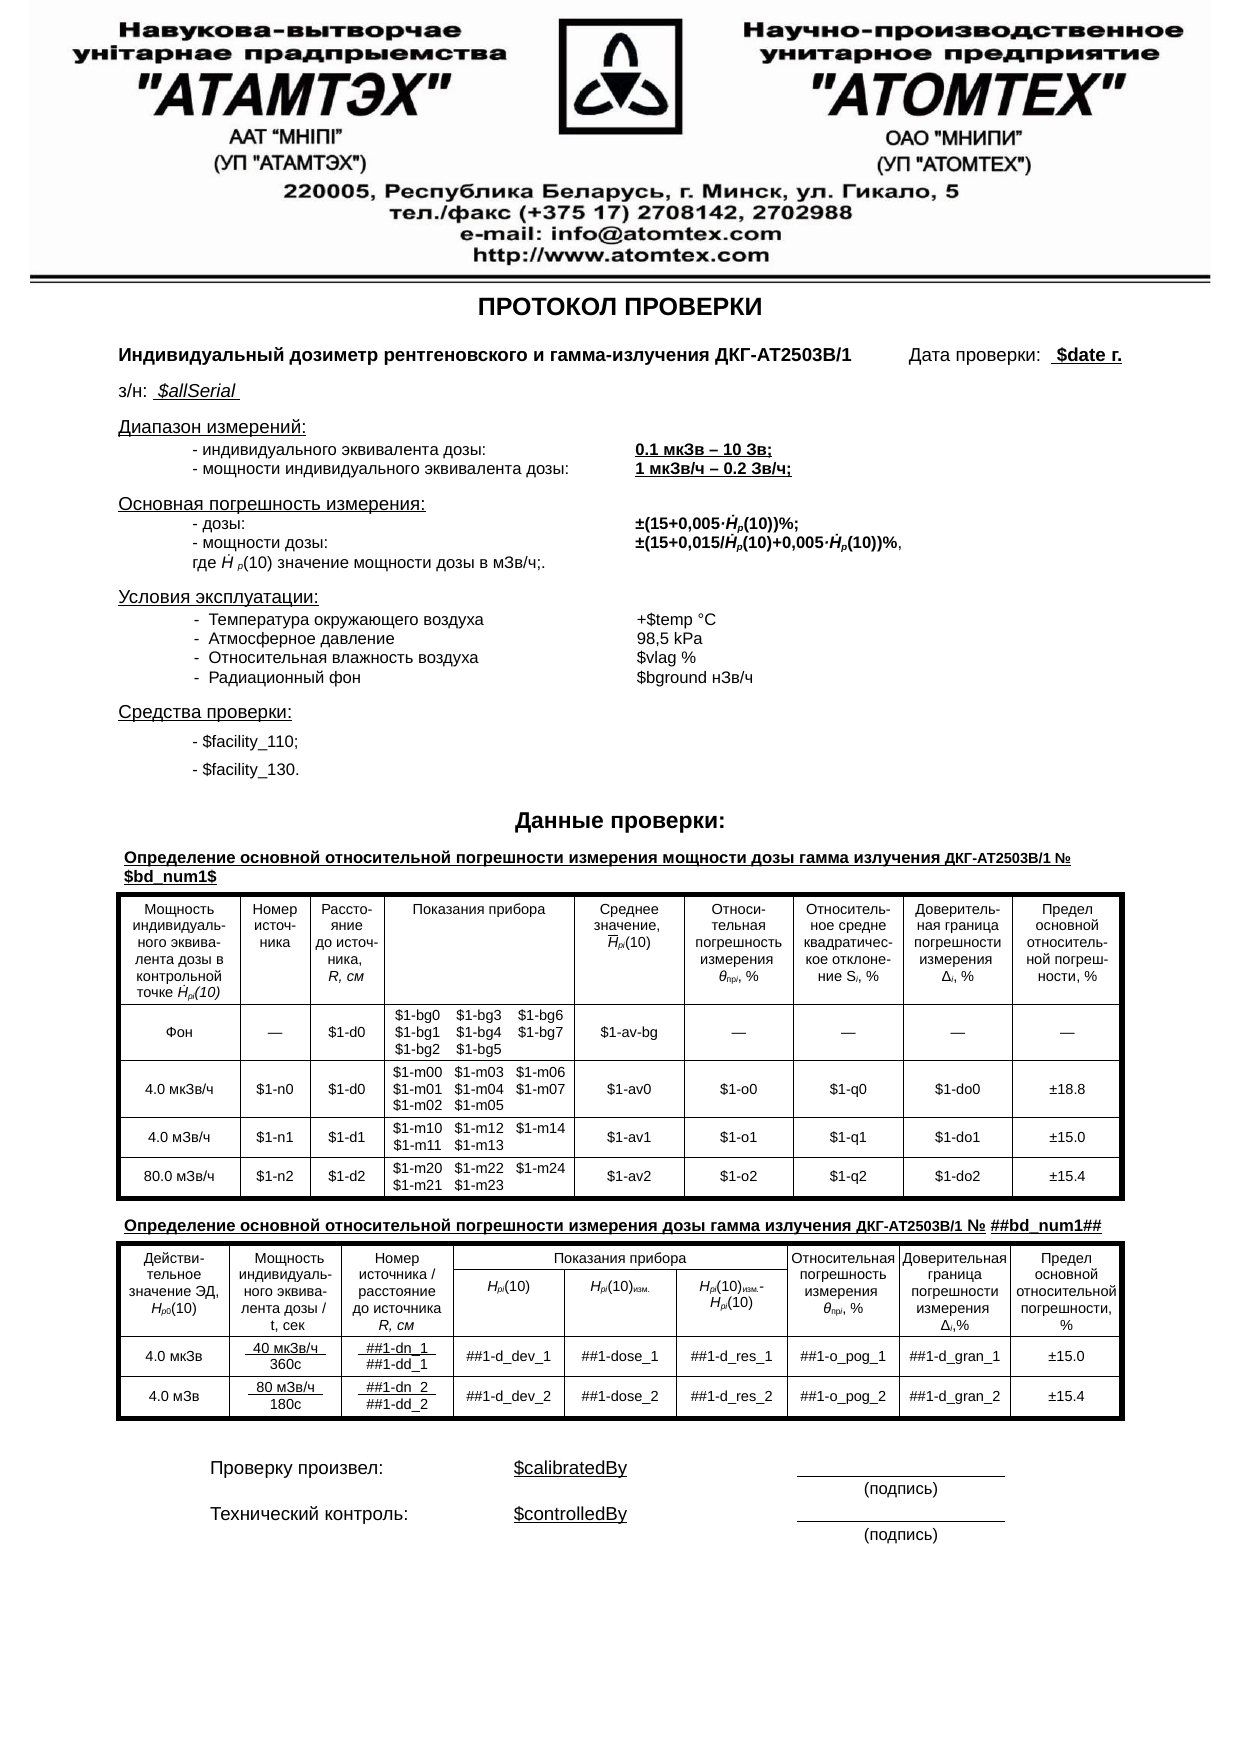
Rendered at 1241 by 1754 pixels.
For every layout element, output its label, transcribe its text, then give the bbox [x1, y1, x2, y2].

table_cell $controlledBy [514, 1500, 771, 1524]
table_cell Предел основной относительной погрешности, % [1011, 1246, 1119, 1336]
table_cell — [794, 1005, 903, 1060]
table_cell Фон [121, 1005, 240, 1060]
table_cell Относи-тельная погрешность измерения θпрi, % [685, 897, 793, 1004]
table_header Проверку произвел: [210, 1455, 513, 1479]
table_cell Рассто-яние до источ-ника, R, см [311, 897, 384, 1004]
table_cell Номер источ-ника [241, 897, 310, 1004]
table_cell Показания прибора [385, 897, 574, 1004]
text - $facility_110; [118, 732, 1122, 751]
table_cell $1-do1 [904, 1118, 1012, 1157]
text Основная погрешность измерения: [118, 493, 1122, 514]
table_cell $1-av0 [575, 1061, 684, 1117]
table_header $calibratedBy [514, 1455, 771, 1479]
table_cell ±15.4 [1013, 1158, 1119, 1196]
picture [29, 0, 1211, 285]
table_cell 4.0 мЗв [121, 1377, 229, 1416]
table_cell $1-do0 [904, 1061, 1012, 1117]
table_cell ##1-d_res_1 [677, 1337, 787, 1376]
table_cell ##1-dose_2 [565, 1377, 676, 1416]
table_cell Hpi(10)изм.-Hpi(10) [677, 1270, 787, 1336]
table_cell $1-av2 [575, 1158, 684, 1196]
table_cell $1-av1 [575, 1118, 684, 1157]
table_cell $1-q0 [794, 1061, 903, 1117]
table_cell $1-n1 [241, 1118, 310, 1157]
table_cell (подпись) [771, 1524, 1030, 1546]
table_cell $1-d2 [311, 1158, 384, 1196]
table_cell $1-do2 [904, 1158, 1012, 1196]
table_cell ±15.0 [1013, 1118, 1119, 1157]
table_cell ##1-d_res_2 [677, 1377, 787, 1416]
table_cell Технический контроль: [210, 1500, 513, 1524]
table_cell — [1013, 1005, 1119, 1060]
table_cell ##1-d_gran_2 [900, 1377, 1010, 1416]
table_header [771, 1455, 1030, 1479]
text Данные проверки: [118, 807, 1122, 833]
table_cell (подпись) [771, 1479, 1030, 1500]
table_cell ##1-d_dev_2 [454, 1377, 564, 1416]
text Средства проверки: [118, 687, 1122, 723]
table_cell ±18.8 [1013, 1061, 1119, 1117]
table_cell ##1-d_dev_1 [454, 1337, 564, 1376]
table_cell Среднее значение, Ḣpi(10) [575, 897, 684, 1004]
table_cell $1-n2 [241, 1158, 310, 1196]
table_cell 80.0 мЗв/ч [121, 1158, 240, 1196]
text - Атмосферное давление 98,5 kPa [119, 629, 1122, 648]
table_cell $1-o1 [685, 1118, 793, 1157]
table_cell — [685, 1005, 793, 1060]
table_cell $1-d1 [311, 1118, 384, 1157]
table_cell [210, 1524, 513, 1546]
table_cell ##1-o_pog_2 [788, 1377, 899, 1416]
table_cell $1-q2 [794, 1158, 903, 1196]
table_cell Доверительная граница погрешности измерения Δi,% [900, 1246, 1010, 1336]
text - Радиационный фон $bground нЗв/ч [119, 667, 1122, 687]
text Индивидуальный дозиметр рентгеновского и гамма-излучения ДКГ-АТ2503B/1 Дата проверки: $date г. [118, 344, 1122, 366]
text - мощности дозы: ±(15+0,015/Ḣp(10)+0,005·Ḣp(10))%, [118, 533, 1122, 552]
table_cell [514, 1524, 771, 1546]
table_cell $1-m10 $1-m11 $1-m12 $1-m13 $1-m14 [385, 1118, 574, 1157]
table_cell $1-o0 [685, 1061, 793, 1117]
table_cell ##1-dn_2 ##1-dd_2 [342, 1377, 453, 1416]
table_cell Показания прибора [454, 1246, 787, 1269]
text - Относительная влажность воздуха $vlag % [119, 648, 1122, 667]
table_cell ±15.4 [1011, 1377, 1119, 1416]
text ПРОТОКОЛ ПРОВЕРКИ [118, 292, 1122, 321]
text з/н: $allSerial [118, 380, 1122, 402]
table_cell Hpi(10)изм. [565, 1270, 676, 1336]
table_cell $1-q1 [794, 1118, 903, 1157]
table_cell ##1-d_gran_1 [900, 1337, 1010, 1376]
table_cell ##1-dn_1 ##1-dd_1 [342, 1337, 453, 1376]
text Условия эксплуатации: [118, 586, 1122, 608]
table_cell 4.0 мЗв/ч [121, 1118, 240, 1157]
table_cell Относительная погрешность измерения θпрi, % [788, 1246, 899, 1336]
table_cell Мощность индивидуаль-ного эквива-лента дозы / t, сек [230, 1246, 341, 1336]
table_cell Относитель-ное средне квадратичес-кое отклоне-ние Si, % [794, 897, 903, 1004]
text где Ḣ р(10) значение мощности дозы в мЗв/ч;. [118, 552, 1122, 572]
table_cell $1-n0 [241, 1061, 310, 1117]
table_cell 80 мЗв/ч 180c [230, 1377, 341, 1416]
table_cell ##1-dose_1 [565, 1337, 676, 1376]
table_cell 40 мкЗв/ч 360c [230, 1337, 341, 1376]
table_cell Мощность индивидуаль-ного эквива-лента дозы в контрольной точке Ḣpi(10) [121, 897, 240, 1004]
table_cell $1-d0 [311, 1061, 384, 1117]
table_cell 4.0 мкЗв [121, 1337, 229, 1376]
table_cell — [904, 1005, 1012, 1060]
table_cell $1-m20 $1-m21 $1-m22 $1-m23 $1-m24 [385, 1158, 574, 1196]
table_cell ##1-o_pog_1 [788, 1337, 899, 1376]
table_cell [771, 1500, 1030, 1524]
table_cell Предел основной относитель-ной погреш-ности, % [1013, 897, 1119, 1004]
table_cell $1-o2 [685, 1158, 793, 1196]
table_cell $1-bg0 $1-bg1 $1-bg2 $1-bg3 $1-bg4 $1-bg5 $1-bg6 $1-bg7 [385, 1005, 574, 1060]
table_cell Hpi(10) [454, 1270, 564, 1336]
table_cell [210, 1479, 513, 1500]
table_cell Действи-тельное значение ЭД, Hp0(10) [121, 1246, 229, 1336]
table_cell $1-m00 $1-m01 $1-m02 $1-m03 $1-m04 $1-m05 $1-m06 $1-m07 [385, 1061, 574, 1117]
text - мощности индивидуального эквивалента дозы: 1 мкЗв/ч – 0.2 Зв/ч; [118, 459, 1122, 478]
table_cell $1-av-bg [575, 1005, 684, 1060]
table_cell ±15.0 [1011, 1337, 1119, 1376]
table_header Определение основной относительной погрешности измерения дозы гамма излучения ДКГ-АТ2503B/1 № ##bd_num1## [118, 1201, 1122, 1241]
table_cell Номер источника / расстояние до источника R, см [342, 1246, 453, 1336]
text Диапазон измерений: [118, 416, 1122, 437]
table_header Определение основной относительной погрешности измерения мощности дозы гамма излучения ДКГ-АТ2503B/1 № $bd_num1$ [118, 833, 1122, 892]
table_cell 4.0 мкЗв/ч [121, 1061, 240, 1117]
text - дозы: ±(15+0,005·Ḣp(10))%; [118, 514, 1122, 533]
text - Температура окружающего воздуха +$temp °C [119, 608, 1122, 629]
table_cell Доверитель-ная граница погрешности измерения Δi, % [904, 897, 1012, 1004]
table_cell — [241, 1005, 310, 1060]
text - $facility_130. [118, 760, 1122, 779]
table_cell $1-d0 [311, 1005, 384, 1060]
text - индивидуального эквивалента дозы: 0.1 мкЗв – 10 Зв; [118, 437, 1122, 459]
table_cell [514, 1479, 771, 1500]
